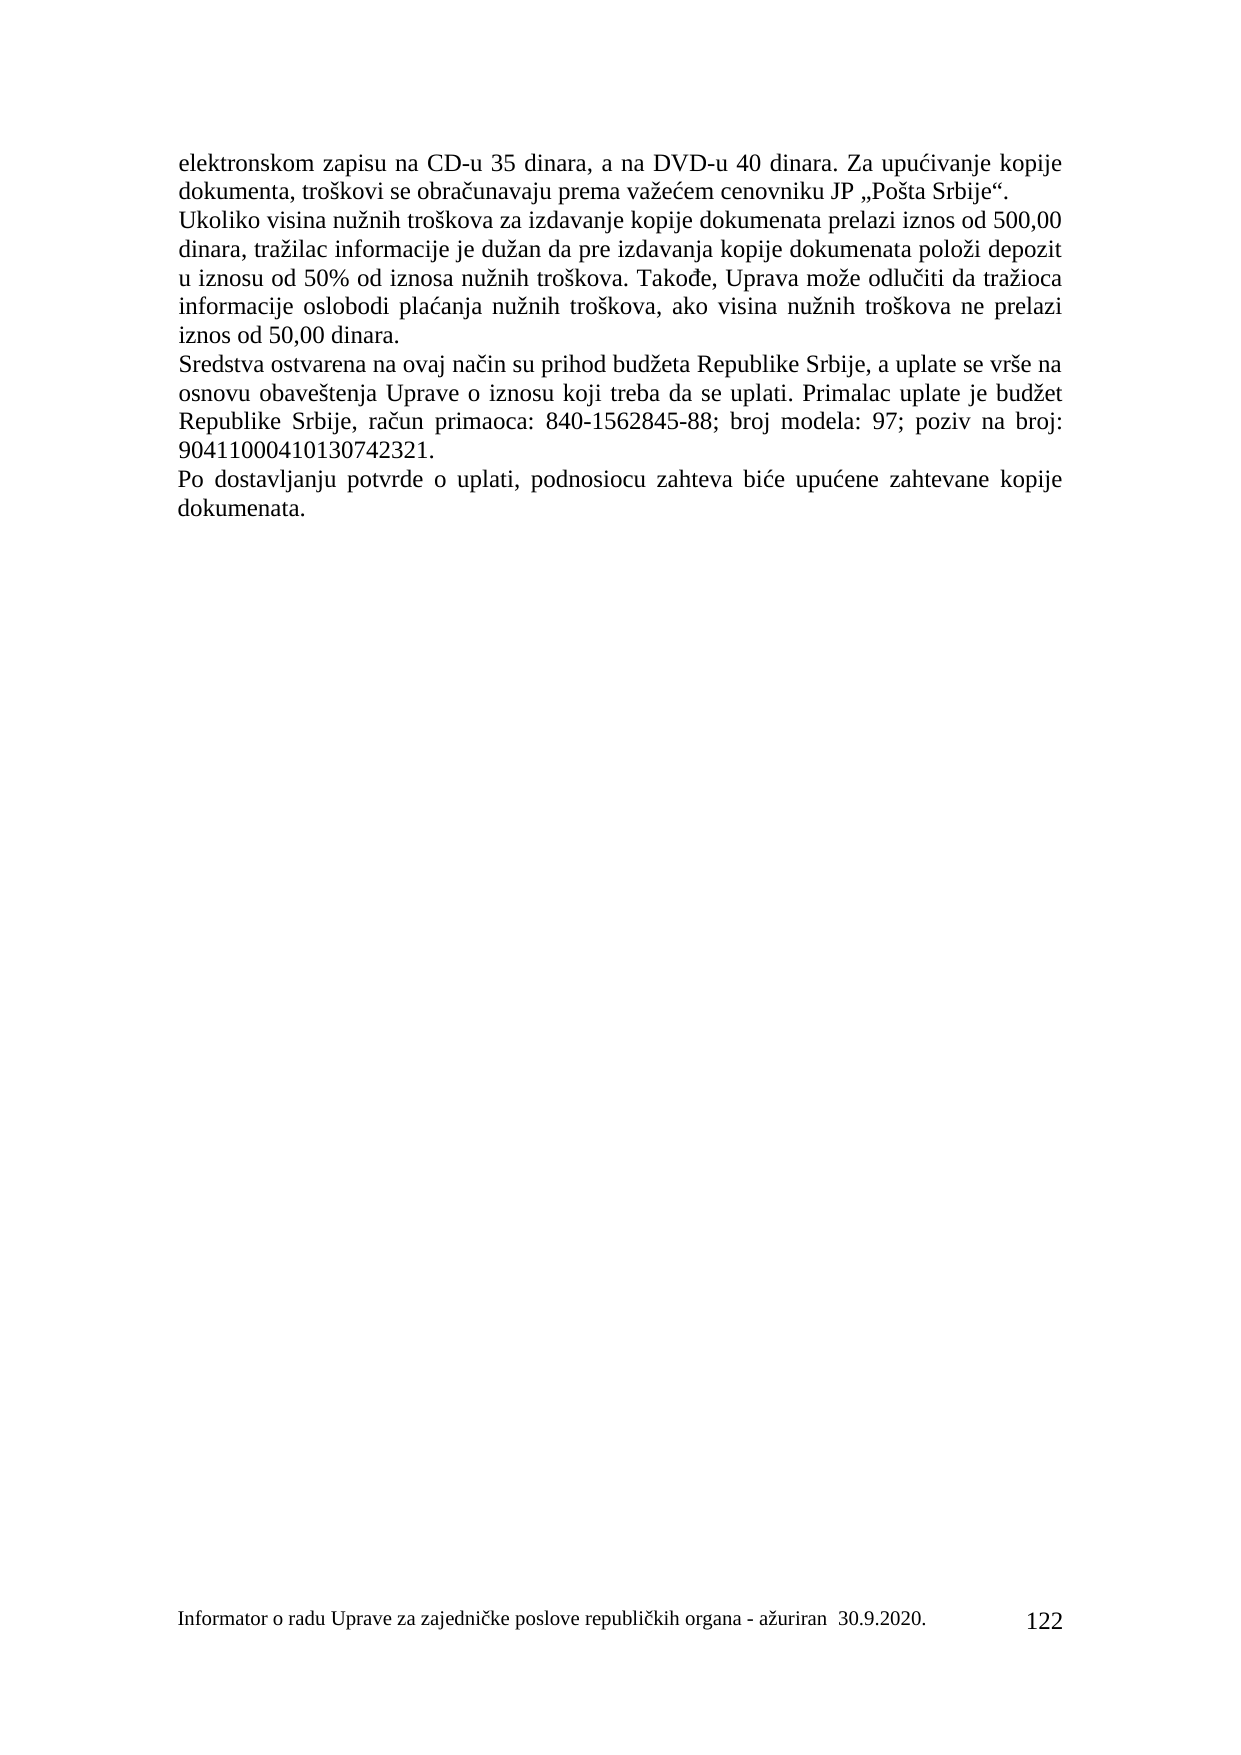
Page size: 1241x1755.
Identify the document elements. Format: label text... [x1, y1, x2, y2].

text Ukoliko visina nužnih troškova za izdavanje kopije dokumenata prelazi iznos od 500,00 dinara, tražilac informacije je dužan da pre izdavanja kopije dokumenata položi depozit u iznosu od 50% od iznosa nužnih troškova. Takođe, Uprava može odlučiti da tražioca informacije oslobodi plaćanja nužnih troškova, ako visina nužnih troškova ne prelazi iznos od 50,00 dinara. [178, 205, 1063, 349]
text Sredstva ostvarena na ovaj način su prihod budžeta Republike Srbije, a uplate se vrše na osnovu obaveštenja Uprave o iznosu koji treba da se uplati. Primalac uplate je budžet Republike Srbije, račun primaoca: 840-1562845-88; broj modela: 97; poziv na broj: 90411000410130742321. [178, 349, 1063, 464]
text Po dostavlјanju potvrde o uplati, podnosiocu zahteva biće upućene zahtevane kopije dokumenata. [177, 464, 1063, 521]
text elektronskom zapisu na CD-u 35 dinara, a na DVD-u 40 dinara. Za upućivanje kopije dokumenta, troškovi se obračunavaju prema važećem cenovniku JP „Pošta Srbije“. [178, 148, 1063, 205]
